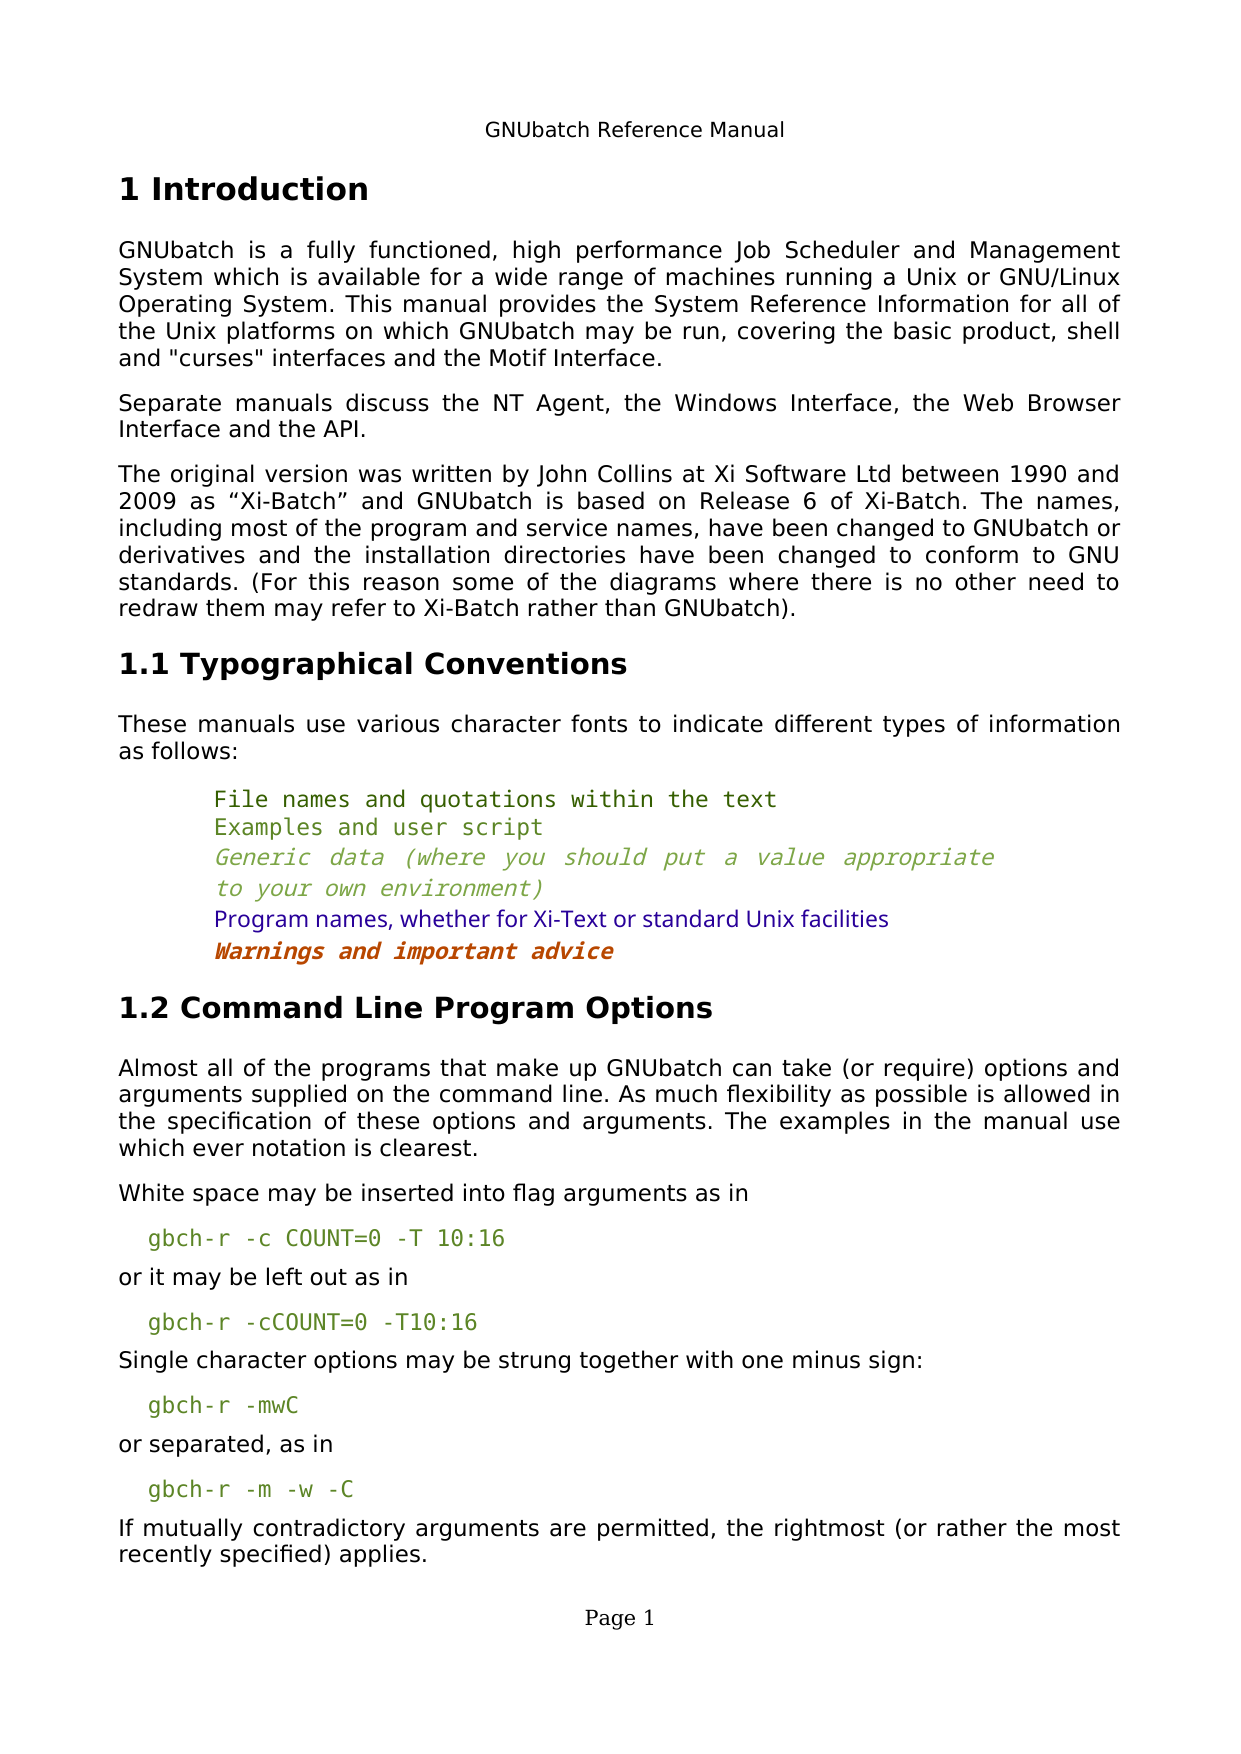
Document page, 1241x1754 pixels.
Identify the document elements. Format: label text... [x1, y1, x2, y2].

text Separate manuals discuss the NT Agent, the Windows Interface, the Web Browser Interface and the API. [118, 390, 1122, 443]
table_cell Warnings and important advice [214, 935, 996, 966]
text gbch-r -cCOUNT=0 -T10:16 [148, 1309, 1122, 1336]
table_cell Generic data (where you should put a value appropriate to your own environment) [214, 841, 996, 903]
text The original version was written by John Collins at Xi Software Ltd between 1990 and 2009 as “Xi-Batch” and GNUbatch is based on Release 6 of Xi-Batch. The names, including most of the program and service names, have been changed to GNUbatch or derivatives and the installation directories have been changed to conform to GNU standards. (For this reason some of the diagrams where there is no other need to redraw them may refer to Xi-Batch rather than GNUbatch). [118, 462, 1122, 622]
text White space may be inserted into flag arguments as in [118, 1180, 1122, 1207]
subtitle Introduction [118, 172, 1122, 208]
table_cell Program names, whether for Xi-Text or standard Unix facilities [214, 904, 996, 935]
text gbch-r -mwC [148, 1392, 1122, 1419]
text Single character options may be strung together with one minus sign: [118, 1347, 1122, 1374]
text Almost all of the programs that make up GNUbatch can take (or require) options and arguments supplied on the command line. As much flexibility as possible is allowed in the specification of these options and arguments. The examples in the manual use which ever notation is clearest. [118, 1055, 1122, 1162]
text gbch-r -c COUNT=0 -T 10:16 [148, 1225, 1122, 1252]
text or it may be left out as in [118, 1264, 1122, 1291]
text If mutually contradictory arguments are permitted, the rightmost (or rather the most recently specified) applies. [118, 1515, 1122, 1568]
text These manuals use various character fonts to indicate different types of information as follows: [118, 711, 1122, 764]
subtitle Typographical Conventions [118, 647, 1122, 682]
text gbch-r -m -w -C [148, 1476, 1122, 1503]
text or separated, as in [118, 1431, 1122, 1458]
table_header File names and quotations within the text [214, 783, 996, 814]
text GNUbatch is a fully functioned, high performance Job Scheduler and Management System which is available for a wide range of machines running a Unix or GNU/Linux Operating System. This manual provides the System Reference Information for all of the Unix platforms on which GNUbatch may be run, covering the basic product, shell and "curses" interfaces and the Motif Interface. [118, 238, 1122, 371]
subtitle Command Line Program Options [118, 991, 1122, 1025]
table_cell Examples and user script [214, 814, 996, 841]
